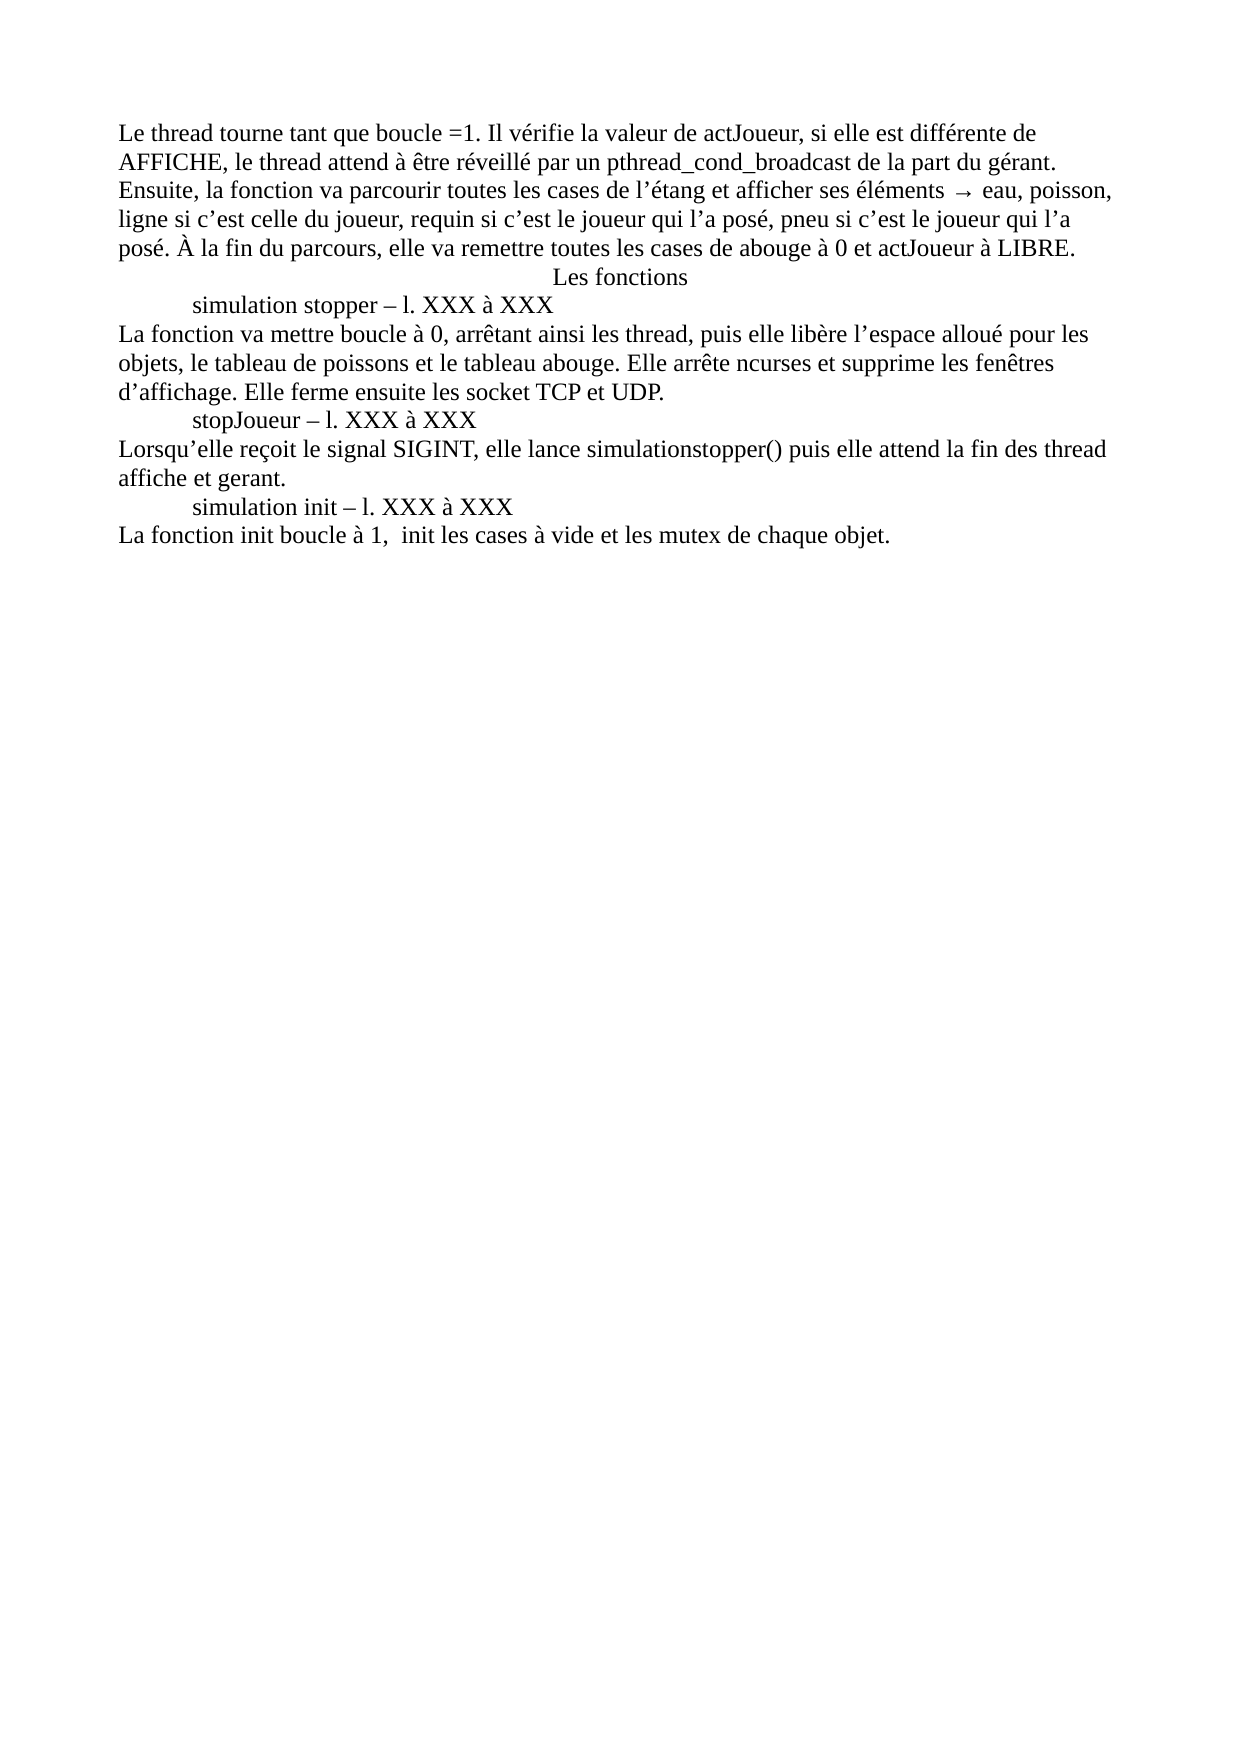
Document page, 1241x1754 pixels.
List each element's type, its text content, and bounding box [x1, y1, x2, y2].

text La fonction init boucle à 1, init les cases à vide et les mutex de chaque objet. [118, 521, 1122, 549]
text Lorsqu’elle reçoit le signal SIGINT, elle lance simulationstopper() puis elle attend la fin des thread affiche et gerant. [118, 434, 1122, 492]
text simulation init – l. XXX à XXX [118, 492, 1122, 521]
text simulation stopper – l. XXX à XXX [118, 291, 1122, 319]
text La fonction va mettre boucle à 0, arrêtant ainsi les thread, puis elle libère l’espace alloué pour les objets, le tableau de poissons et le tableau abouge. Elle arrête ncurses et supprime les fenêtres d’affichage. Elle ferme ensuite les socket TCP et UDP. [118, 319, 1122, 406]
text Les fonctions [118, 262, 1122, 291]
text stopJoueur – l. XXX à XXX [118, 406, 1122, 434]
text Le thread tourne tant que boucle =1. Il vérifie la valeur de actJoueur, si elle est différente de AFFICHE, le thread attend à être réveillé par un pthread_cond_broadcast de la part du gérant. Ensuite, la fonction va parcourir toutes les cases de l’étang et afficher ses éléments → eau, poisson, ligne si c’est celle du joueur, requin si c’est le joueur qui l’a posé, pneu si c’est le joueur qui l’a posé. À la fin du parcours, elle va remettre toutes les cases de abouge à 0 et actJoueur à LIBRE. [118, 118, 1122, 262]
